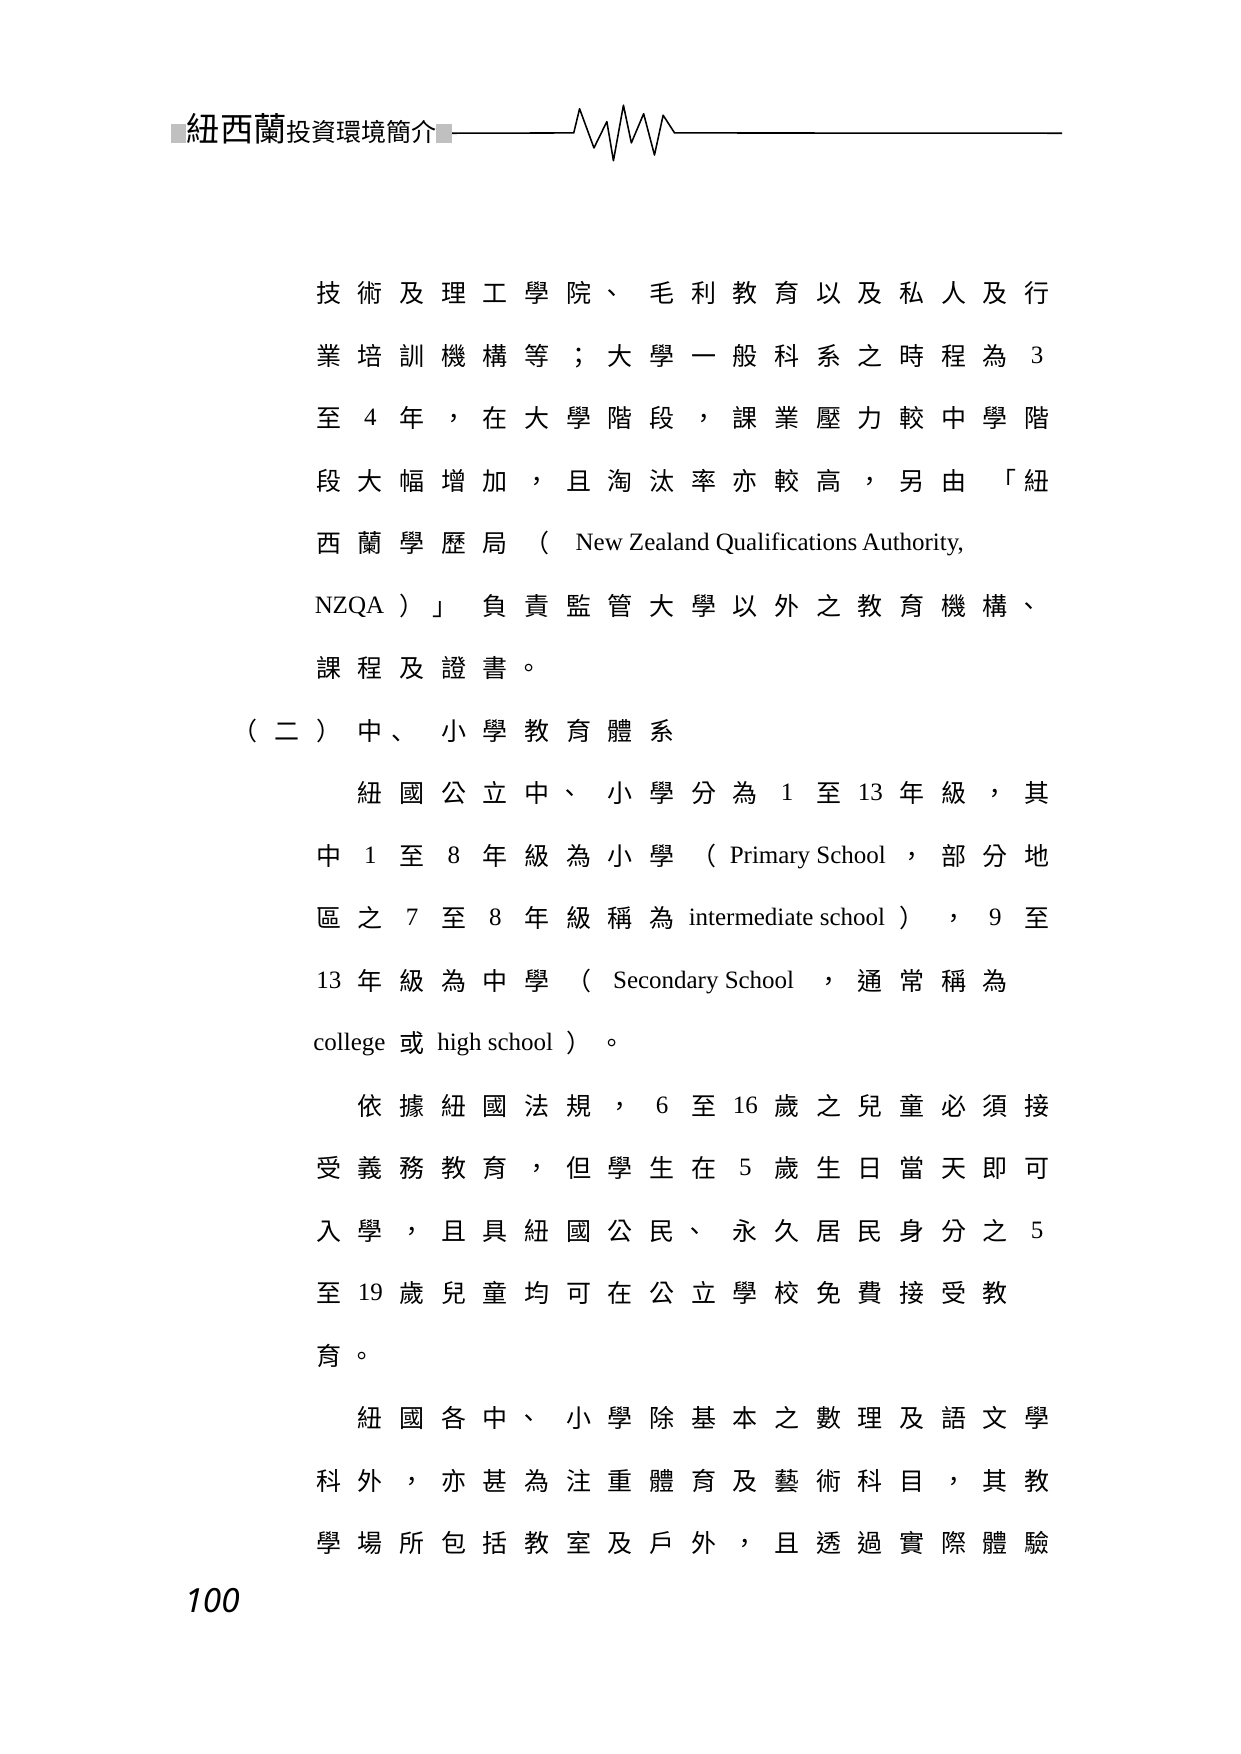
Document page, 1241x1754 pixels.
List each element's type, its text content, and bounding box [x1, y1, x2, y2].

text 紐國公立中、小學分為1至13年級，其中1至8年級為小學（Primary School，部分地區之7至8年級稱為intermediate school­），9至13年級為中學（Secondary School，通常稱為college或high school）。 [281, 750, 1058, 1063]
text （二）中、小學教育體系 [207, 688, 1058, 750]
text 依據紐國法規，6至16歲之兒童必須接受義務教育，但學生在5歲生日當天即可入學，且具紐國公民、永久居民身分之5至19歲兒童均可在公立學校免費接受教育。 [281, 1063, 1058, 1375]
text 紐國各中、小學除基本之數理及語文學科外，亦甚為注重體育及藝術科目，其教學場所包括教室及戶外，且透過實際體驗 [281, 1375, 1058, 1563]
text 技術及理工學院、毛利教育以及私人及行業培訓機構等；大學一般科系之時程為3至4年，在大學階段，課業壓力較中學階段大幅增加，且淘汰率亦較高，另由「紐西蘭學歷局（New Zealand Qualifications Authority, NZQA）」負責監管大學以外之教育機構、課程及證書。 [281, 250, 1058, 688]
